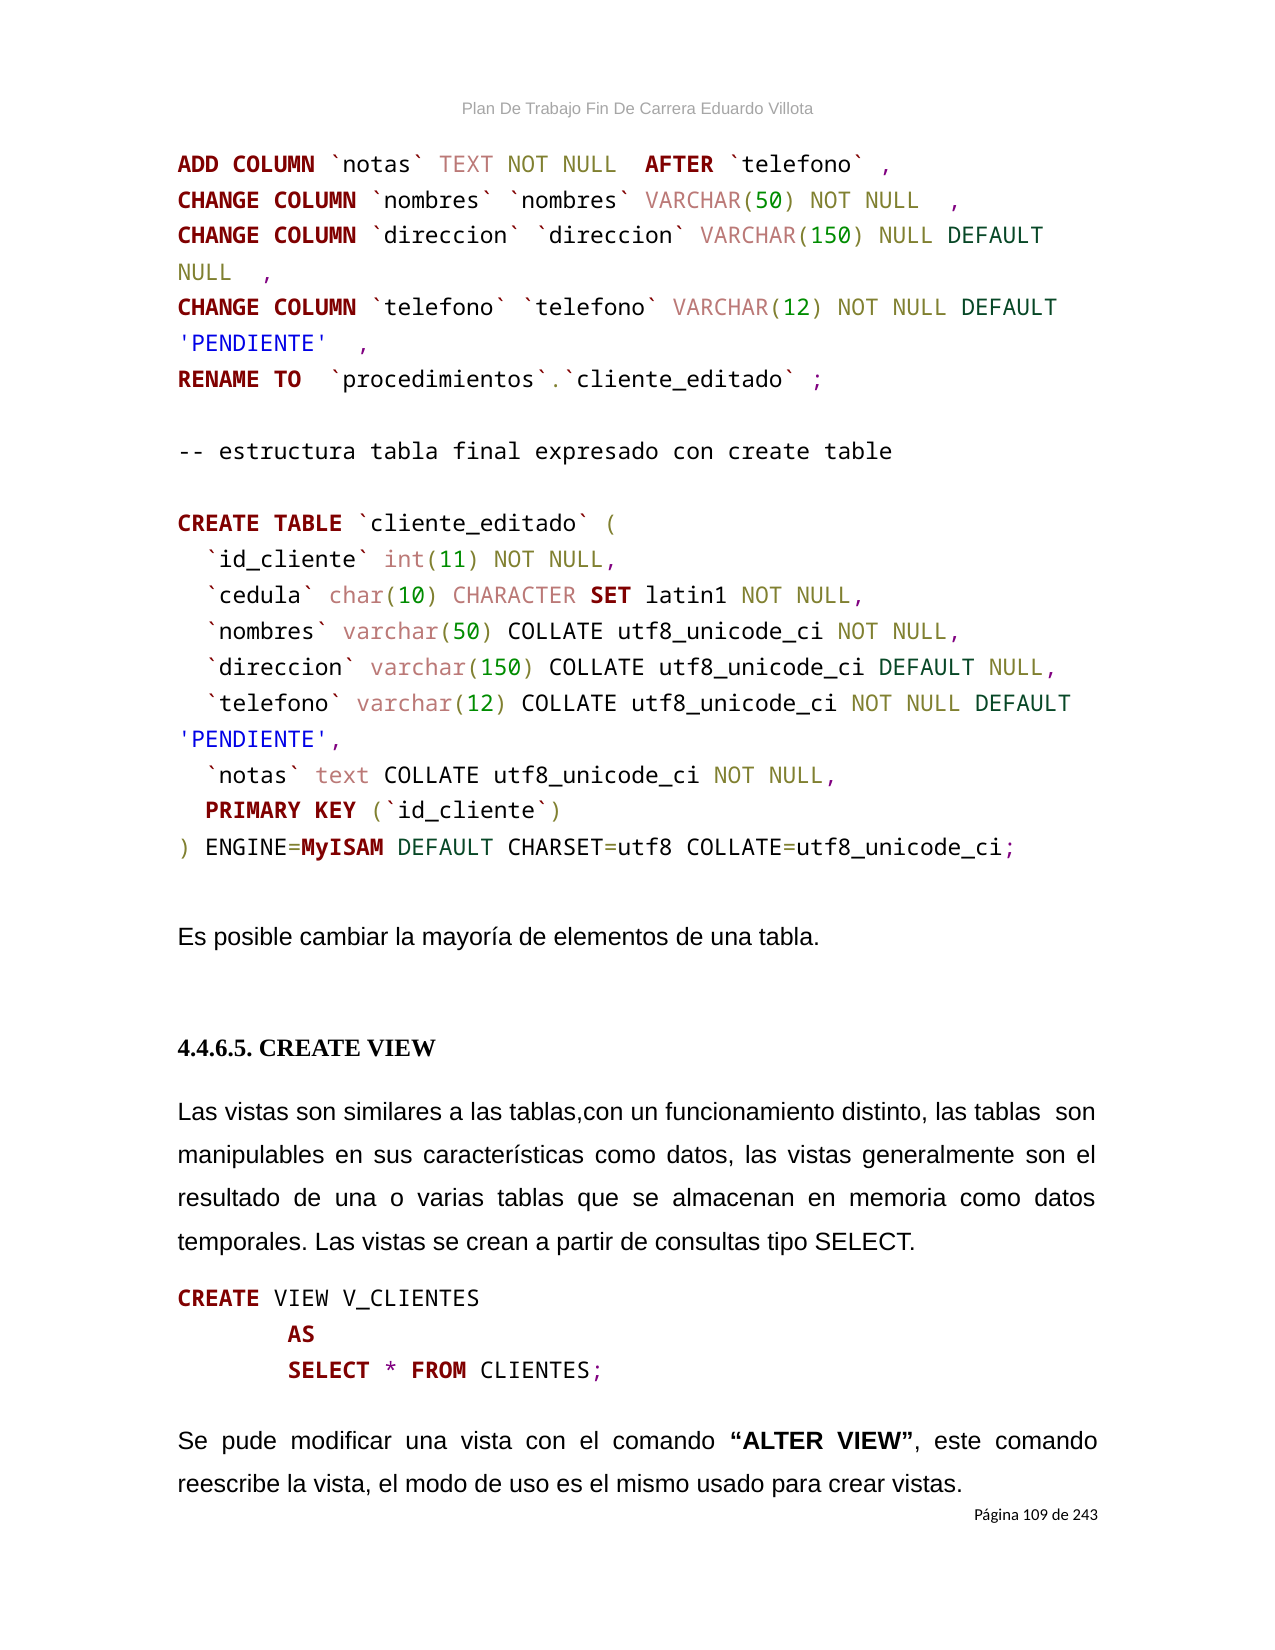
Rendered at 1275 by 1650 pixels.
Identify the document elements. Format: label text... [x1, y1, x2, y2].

text `cedula` char(10) CHARACTER SET latin1 NOT NULL, [177, 579, 1098, 610]
text CREATE TABLE `cliente_editado` ( [177, 507, 1098, 538]
text `nombres` varchar(50) COLLATE utf8_unicode_ci NOT NULL, [177, 615, 1098, 646]
text Se pude modificar una vista con el comando “ALTER VIEW”, este comando reescribe la vista, el modo de uso es el mismo usado para crear vistas. [177, 1426, 1098, 1498]
text Es posible cambiar la mayoría de elementos de una tabla. [177, 922, 1098, 951]
text PRIMARY KEY (`id_cliente`) [177, 794, 1098, 826]
text `notas` text COLLATE utf8_unicode_ci NOT NULL, [177, 758, 1098, 790]
text `id_cliente` int(11) NOT NULL, [177, 543, 1098, 574]
text -- estructura tabla final expresado con create table [177, 435, 1098, 466]
text Las vistas son similares a las tablas,con un funcionamiento distinto, las tablas son manipulables en sus características como datos, las vistas generalmente son el resultado de una o varias tablas que se almacenan en memoria como datos temporales. Las vistas se crean a partir de consultas tipo SELECT. [177, 1097, 1098, 1255]
text SELECT * FROM CLIENTES; [177, 1354, 1098, 1385]
text AS [177, 1318, 1098, 1349]
text CHANGE COLUMN `direccion` `direccion` VARCHAR(150) NULL DEFAULT NULL , [177, 219, 1098, 287]
text ADD COLUMN `notas` TEXT NOT NULL AFTER `telefono` , [177, 148, 1098, 179]
text RENAME TO `procedimientos`.`cliente_editado` ; [177, 363, 1098, 394]
text CREATE VIEW V_CLIENTES [177, 1282, 1098, 1313]
text `direccion` varchar(150) COLLATE utf8_unicode_ci DEFAULT NULL, [177, 651, 1098, 682]
text `telefono` varchar(12) COLLATE utf8_unicode_ci NOT NULL DEFAULT 'PENDIENTE', [177, 687, 1098, 754]
text ) ENGINE=MyISAM DEFAULT CHARSET=utf8 COLLATE=utf8_unicode_ci; [177, 830, 1098, 862]
text 4.4.6.5. CREATE VIEW [177, 1033, 1098, 1062]
text CHANGE COLUMN `telefono` `telefono` VARCHAR(12) NOT NULL DEFAULT 'PENDIENTE' , [177, 291, 1098, 358]
text CHANGE COLUMN `nombres` `nombres` VARCHAR(50) NOT NULL , [177, 183, 1098, 215]
